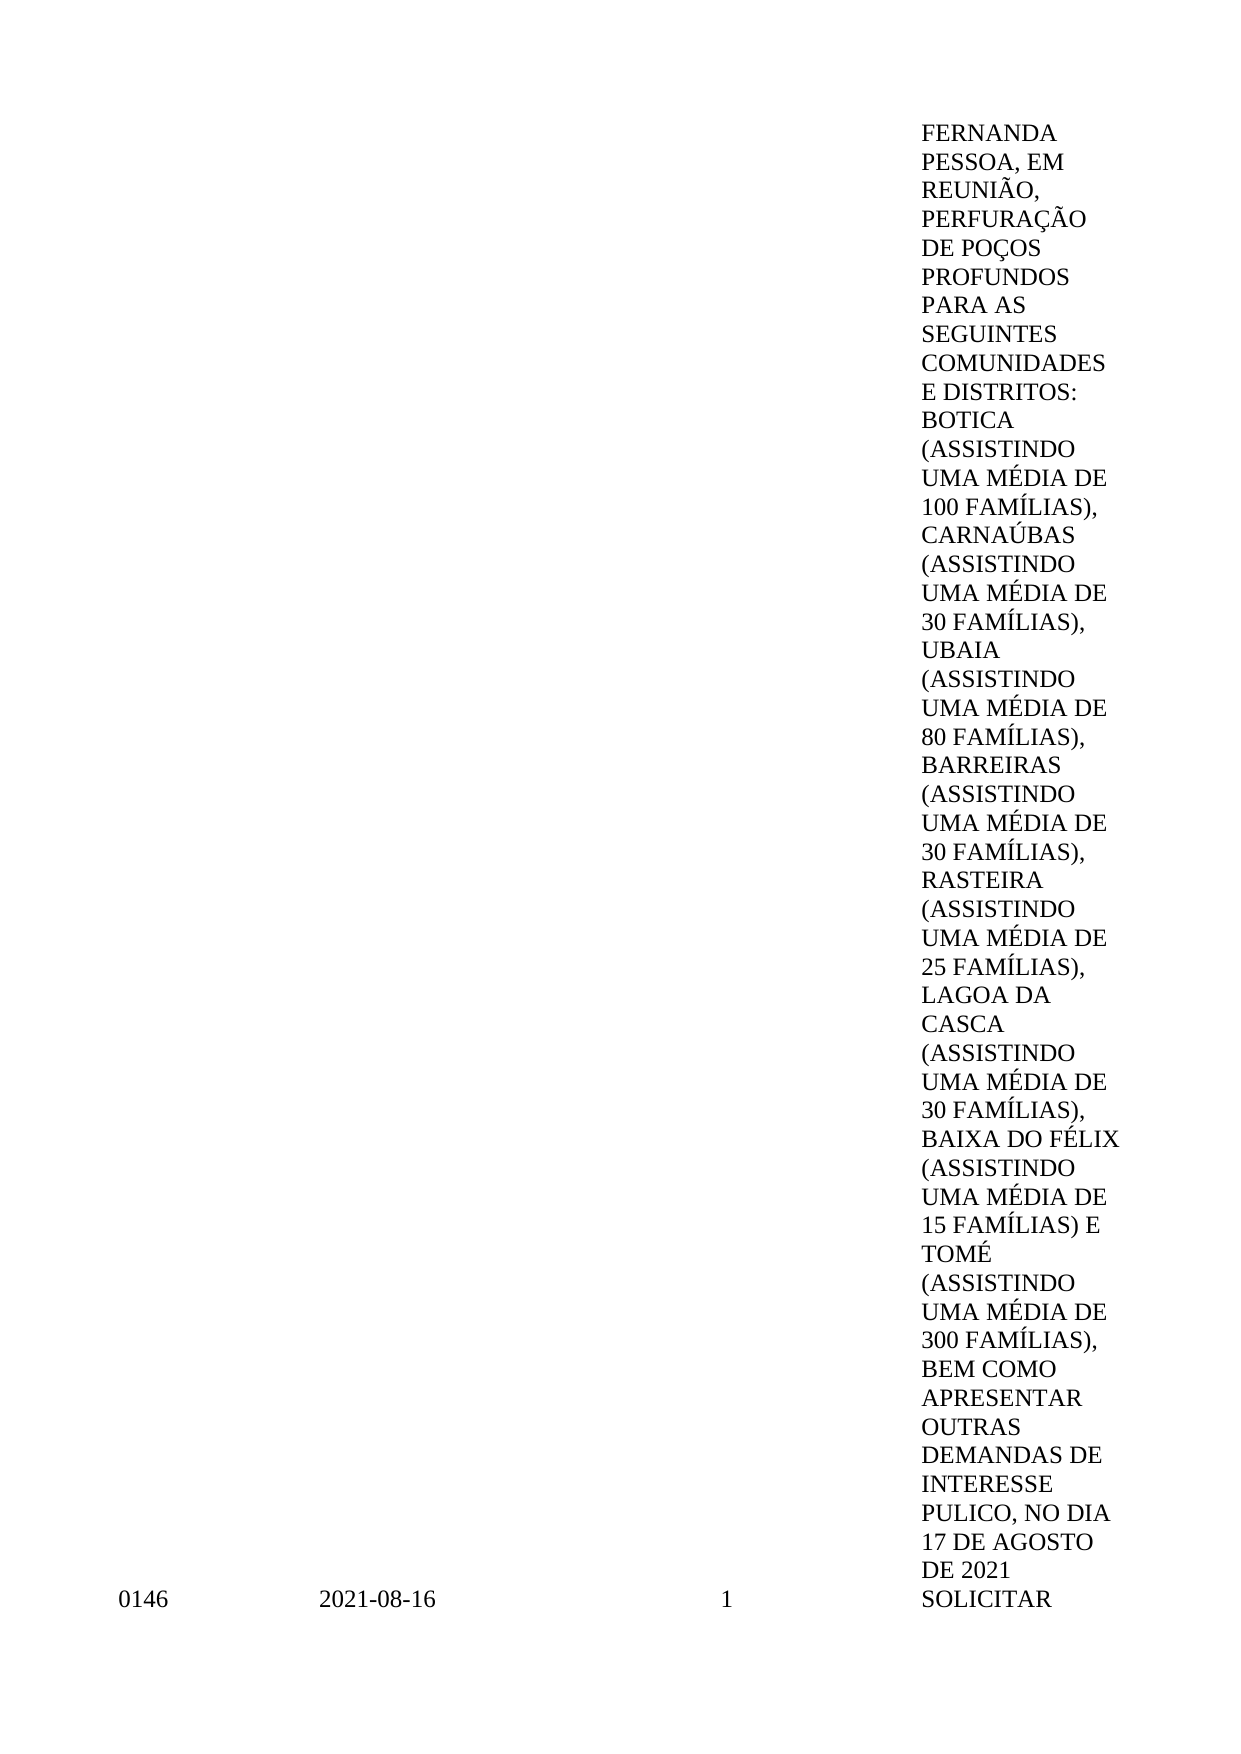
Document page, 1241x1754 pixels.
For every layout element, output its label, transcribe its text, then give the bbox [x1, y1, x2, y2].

table_cell 2021-08-16 [319, 1584, 519, 1613]
table_cell [118, 118, 319, 1584]
table_cell [520, 118, 720, 1584]
table_cell [319, 118, 519, 1584]
table_cell 0146 [118, 1584, 319, 1613]
table_cell [520, 1584, 720, 1613]
table_cell SOLICITAR [921, 1584, 1122, 1613]
table_cell [720, 118, 921, 1584]
table_cell FERNANDA PESSOA, EM REUNIÃO, PERFURAÇÃO DE POÇOS PROFUNDOS PARA AS SEGUINTES COMUNIDADES E DISTRITOS: BOTICA (ASSISTINDO UMA MÉDIA DE 100 FAMÍLIAS), CARNAÚBAS (ASSISTINDO UMA MÉDIA DE 30 FAMÍLIAS), UBAIA (ASSISTINDO UMA MÉDIA DE 80 FAMÍLIAS), BARREIRAS (ASSISTINDO UMA MÉDIA DE 30 FAMÍLIAS), RASTEIRA (ASSISTINDO UMA MÉDIA DE 25 FAMÍLIAS), LAGOA DA CASCA (ASSISTINDO UMA MÉDIA DE 30 FAMÍLIAS), BAIXA DO FÉLIX (ASSISTINDO UMA MÉDIA DE 15 FAMÍLIAS) E TOMÉ (ASSISTINDO UMA MÉDIA DE 300 FAMÍLIAS), BEM COMO APRESENTAR OUTRAS DEMANDAS DE INTERESSE PULICO, NO DIA 17 DE AGOSTO DE 2021 [921, 118, 1122, 1584]
table_cell 1 [720, 1584, 921, 1613]
